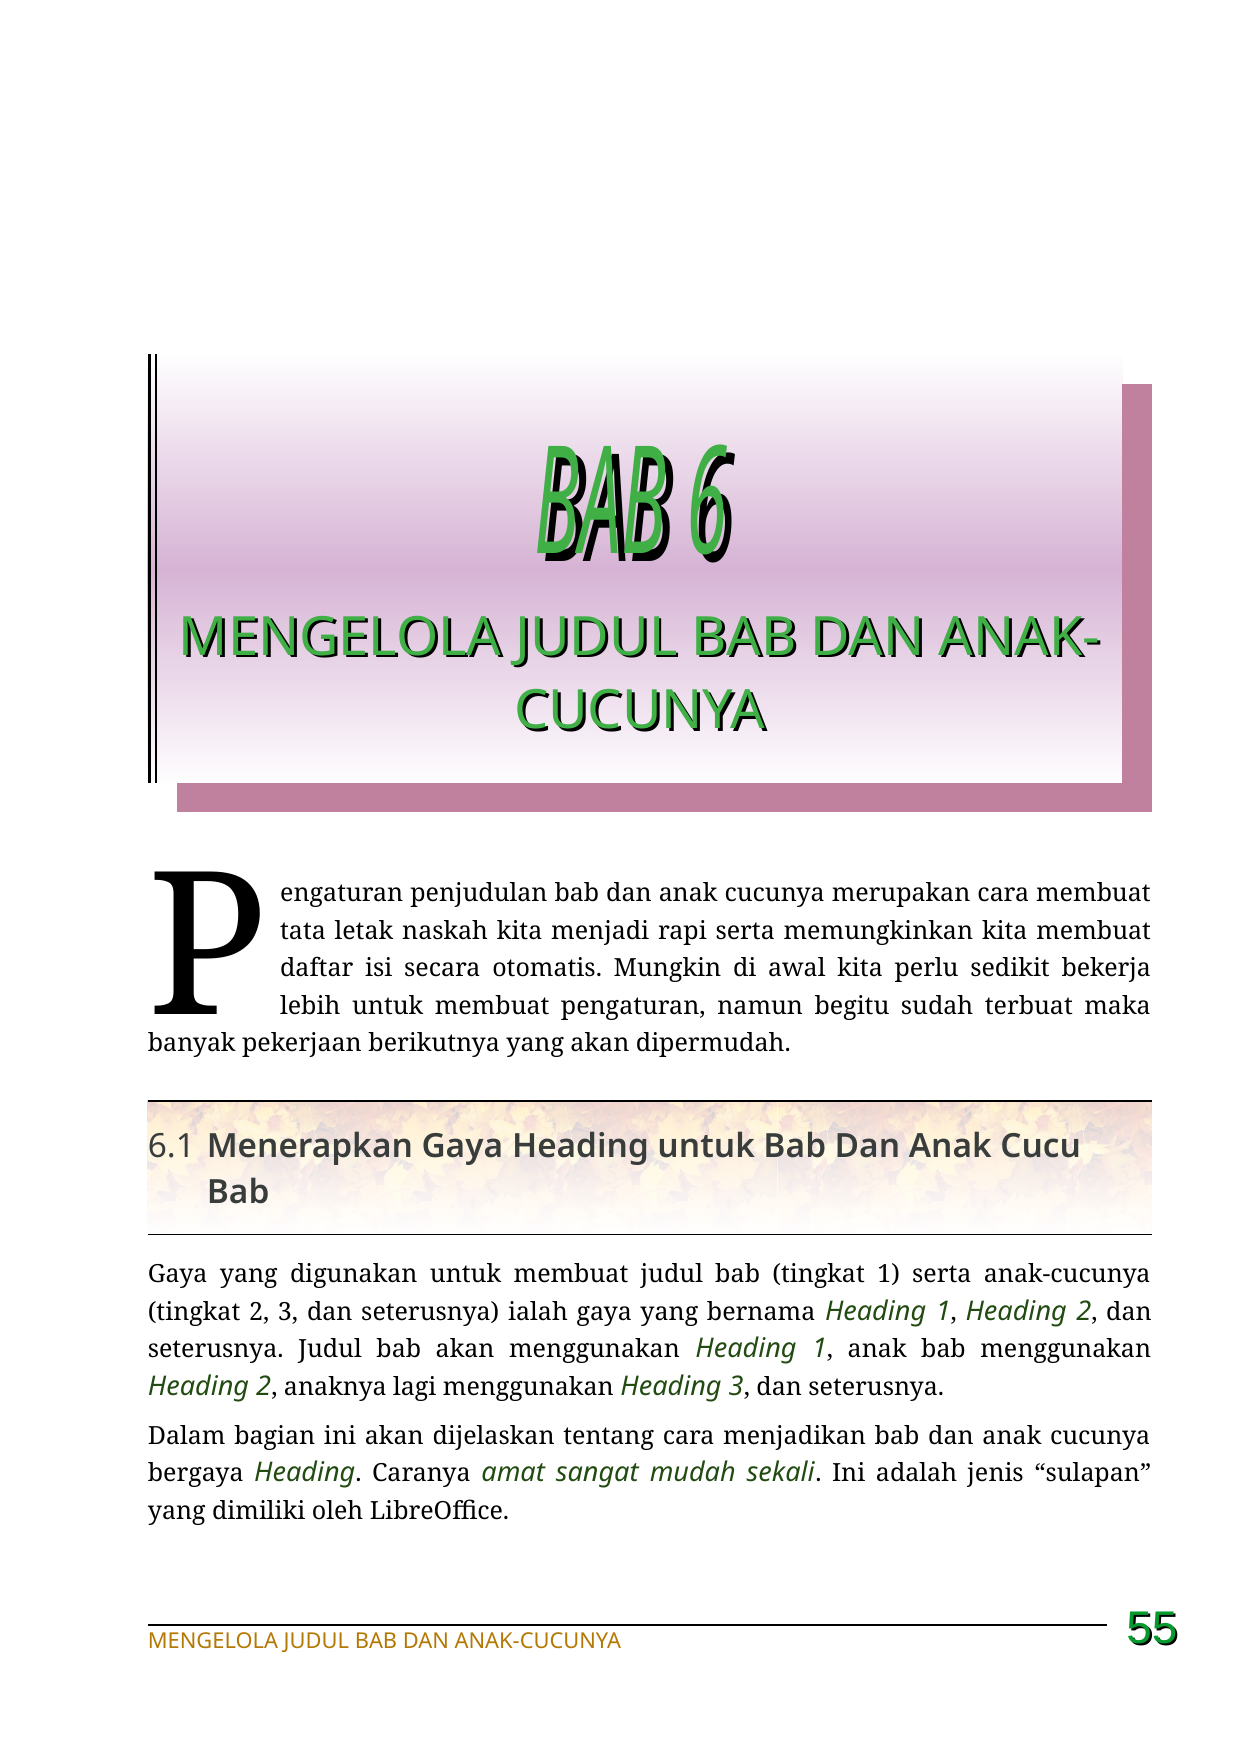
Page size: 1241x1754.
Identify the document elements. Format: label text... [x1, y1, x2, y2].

text Pengaturan penjudulan bab dan anak cucunya merupakan cara membuat tata letak naskah kita menjadi rapi serta memungkinkan kita membuat daftar isi secara otomatis. Mungkin di awal kita perlu sedikit bekerja lebih untuk membuat pengaturan, namun begitu sudah terbuat maka banyak pekerjaan berikutnya yang akan dipermudah. [148, 872, 1152, 1059]
text Gaya yang digunakan untuk membuat judul bab (tingkat 1) serta anak-cucunya (tingkat 2, 3, dan seterusnya) ialah gaya yang bernama Heading 1, Heading 2, dan seterusnya. Judul bab akan menggunakan Heading 1, anak bab menggunakan Heading 2, anaknya lagi menggunakan Heading 3, dan seterusnya. [148, 1252, 1152, 1402]
text Dalam bagian ini akan dijelaskan tentang cara menjadikan bab dan anak cucunya bergaya Heading. Caranya amat sangat mudah sekali. Ini adalah jenis “sulapan” yang dimiliki oleh LibreOffice. [148, 1414, 1152, 1527]
